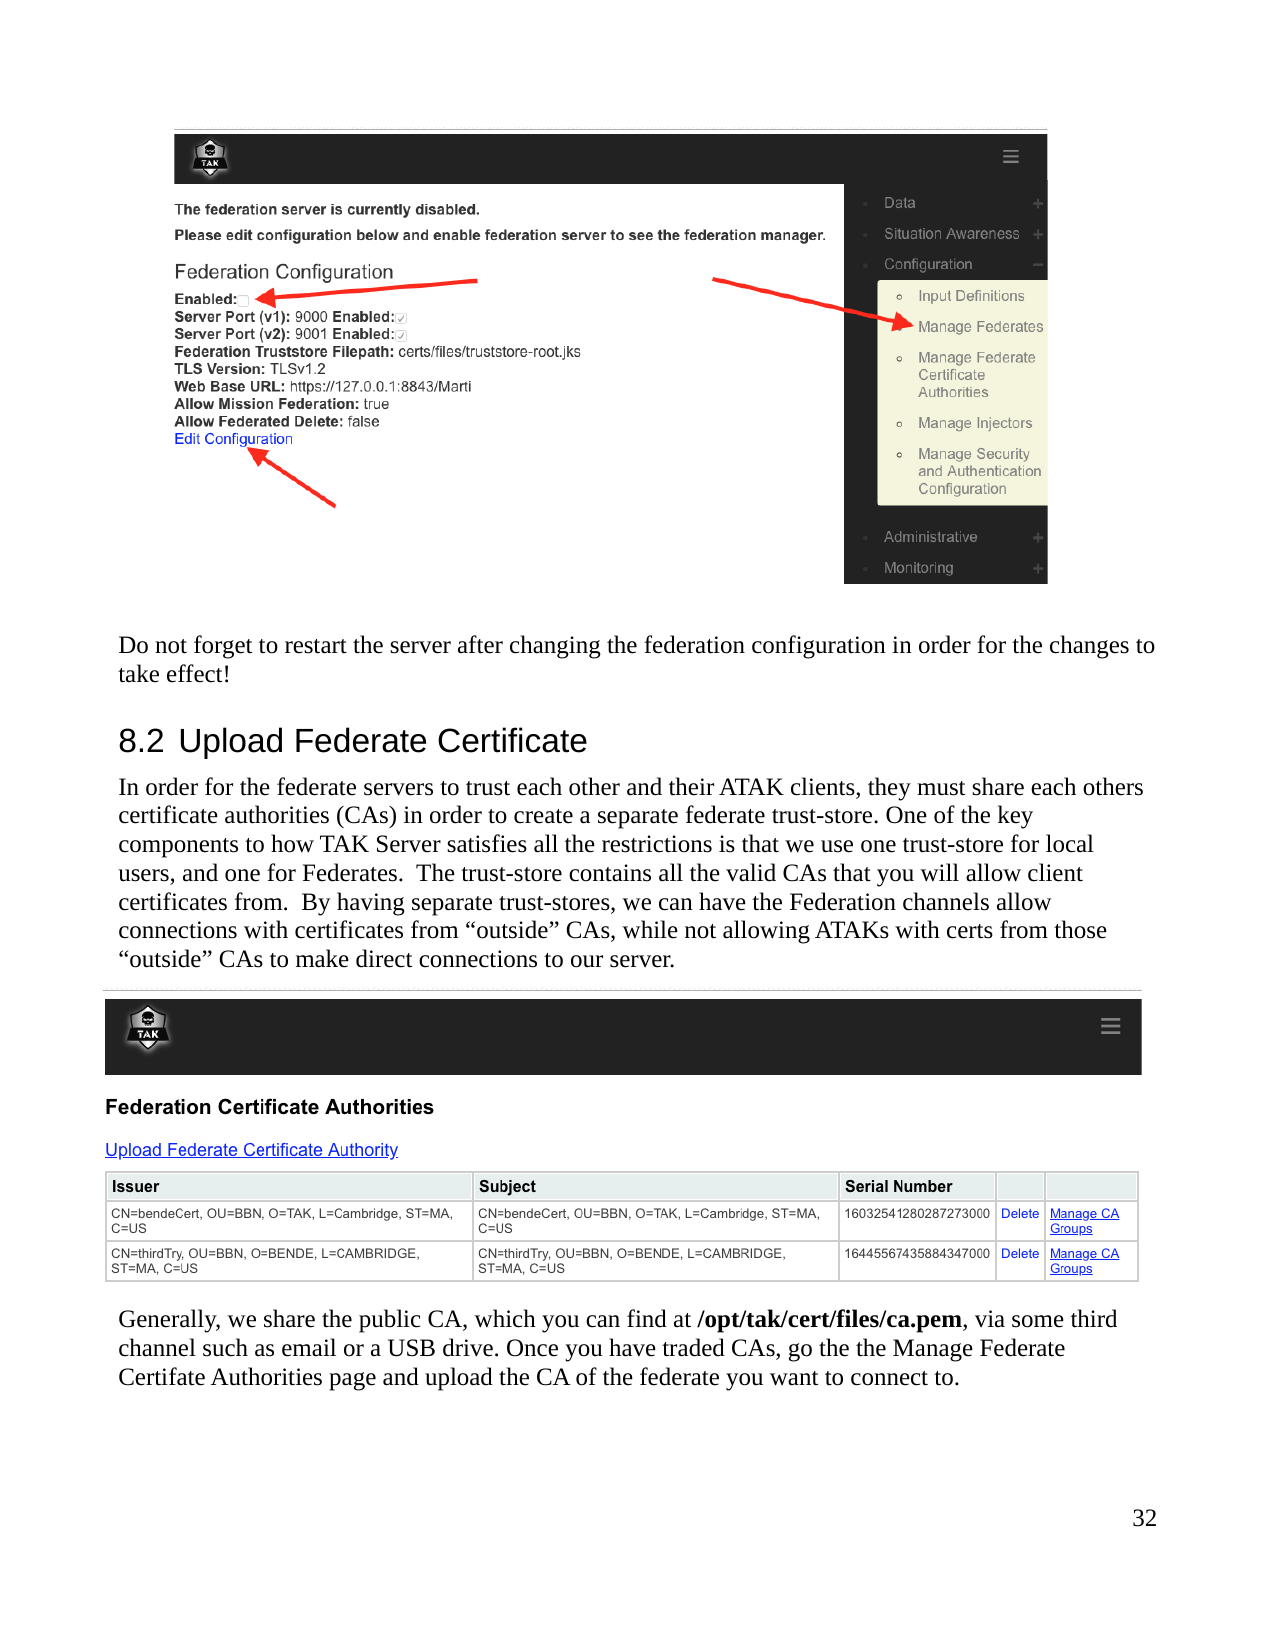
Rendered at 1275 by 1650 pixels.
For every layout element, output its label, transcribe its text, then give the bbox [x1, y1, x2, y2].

picture [102, 987, 1142, 1305]
text Generally, we share the public CA, which you can find at /opt/tak/cert/files/ca.pem, via some third channel such as email or a USB drive. Once you have traded CAs, go the the Manage Federate Certifate Authorities page and upload the CA of the federate you want to connect to. [118, 1305, 1157, 1391]
text Do not forget to restart the server after changing the federation configuration in order for the changes to take effect! [118, 630, 1157, 687]
subtitle Upload Federate Certificate [118, 721, 1157, 759]
picture [174, 127, 1048, 584]
text In order for the federate servers to trust each other and their ATAK clients, they must share each others certificate authorities (CAs) in order to create a separate federate trust-store. One of the key components to how TAK Server satisfies all the restrictions is that we use one trust-store for local users, and one for Federates. The trust-store contains all the valid CAs that you will allow client certificates from. By having separate trust-stores, we can have the Federation channels allow connections with certificates from “outside” CAs, while not allowing ATAKs with certs from those “outside” CAs to make direct connections to our server. [118, 772, 1157, 973]
